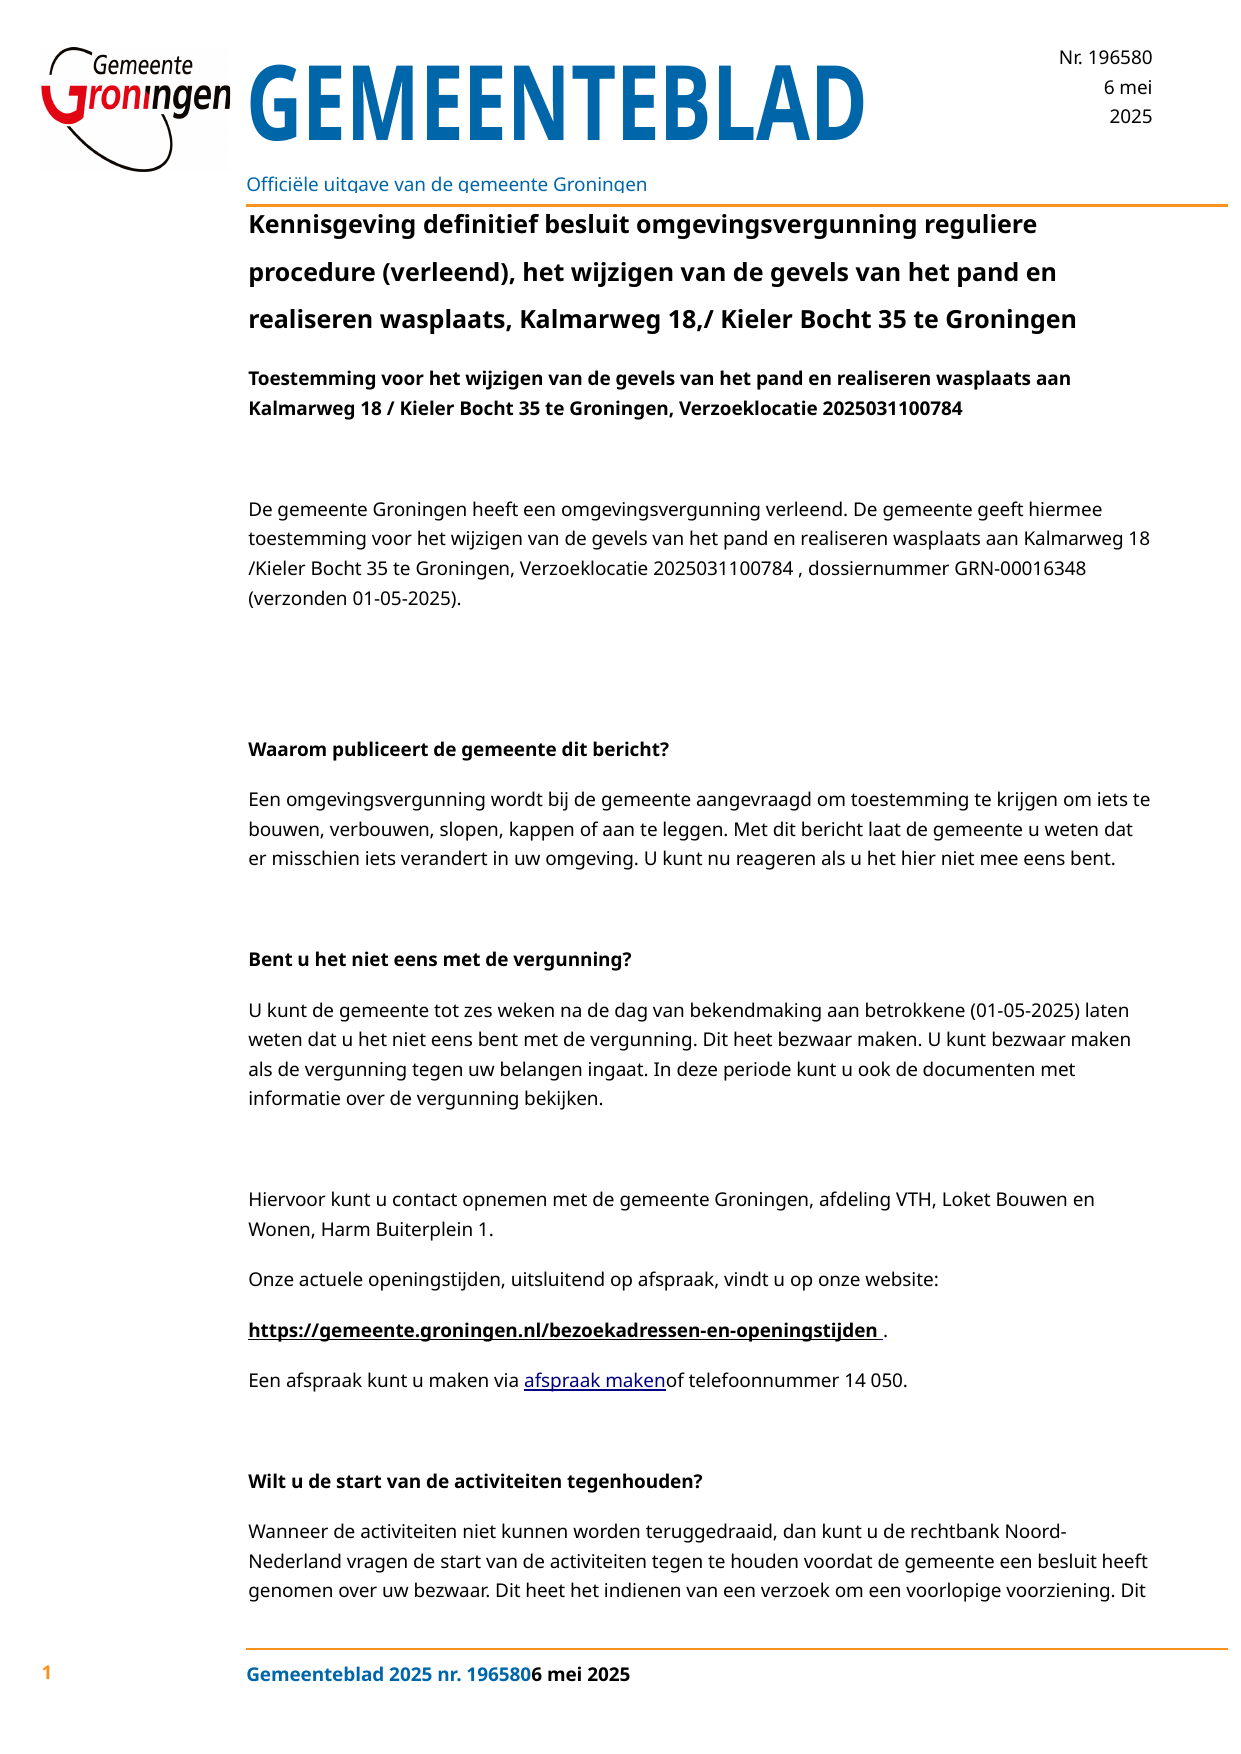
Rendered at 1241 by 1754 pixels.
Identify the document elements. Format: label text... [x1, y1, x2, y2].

text U kunt de gemeente tot zes weken na de dag van bekendmaking aan betrokkene (01-05-2025) laten weten dat u het niet eens bent met de vergunning. Dit heet bezwaar maken. U kunt bezwaar maken als de vergunning tegen uw belangen ingaat. In deze periode kunt u ook de documenten met informatie over de vergunning bekijken. [248, 997, 1152, 1111]
text Een afspraak kunt u maken via afspraak makenof telefoonnummer 14 050. [248, 1367, 1152, 1393]
picture [41, 47, 231, 172]
text Onze actuele openingstijden, uitsluitend op afspraak, vindt u op onze website: [248, 1266, 1152, 1292]
text https://gemeente.groningen.nl/bezoekadressen-en-openingstijden . [248, 1317, 1152, 1342]
text Hiervoor kunt u contact opnemen met de gemeente Groningen, afdeling VTH, Loket Bouwen en Wonen, Harm Buiterplein 1. [248, 1186, 1152, 1242]
text Toestemming voor het wijzigen van de gevels van het pand en realiseren wasplaats aan Kalmarweg 18 / Kieler Bocht 35 te Groningen, Verzoeklocatie 2025031100784 [248, 366, 1152, 421]
text Waarom publiceert de gemeente dit bericht? [248, 736, 1152, 762]
text Wilt u de start van de activiteiten tegenhouden? [248, 1468, 1152, 1494]
text De gemeente Groningen heeft een omgevingsvergunning verleend. De gemeente geeft hiermee toestemming voor het wijzigen van de gevels van het pand en realiseren wasplaats aan Kalmarweg 18 /Kieler Bocht 35 te Groningen, Verzoeklocatie 2025031100784 , dossiernummer GRN-00016348 (verzonden 01-05-2025). [248, 496, 1152, 610]
text Kennisgeving definitief besluit omgevingsvergunning reguliere procedure (verleend), het wijzigen van de gevels van het pand en realiseren wasplaats, Kalmarweg 18,/ Kieler Bocht 35 te Groningen [248, 207, 1152, 336]
text Wanneer de activiteiten niet kunnen worden teruggedraaid, dan kunt u de rechtbank Noord-Nederland vragen de start van de activiteiten tegen te houden voordat de gemeente een besluit heeft genomen over uw bezwaar. Dit heet het indienen van een verzoek om een voorlopige voorziening. Dit [248, 1518, 1152, 1603]
text Een omgevingsvergunning wordt bij de gemeente aangevraagd om toestemming te krijgen om iets te bouwen, verbouwen, slopen, kappen of aan te leggen. Met dit bericht laat de gemeente u weten dat er misschien iets verandert in uw omgeving. U kunt nu reageren als u het hier niet mee eens bent. [248, 786, 1152, 871]
text Bent u het niet eens met de vergunning? [248, 946, 1152, 972]
